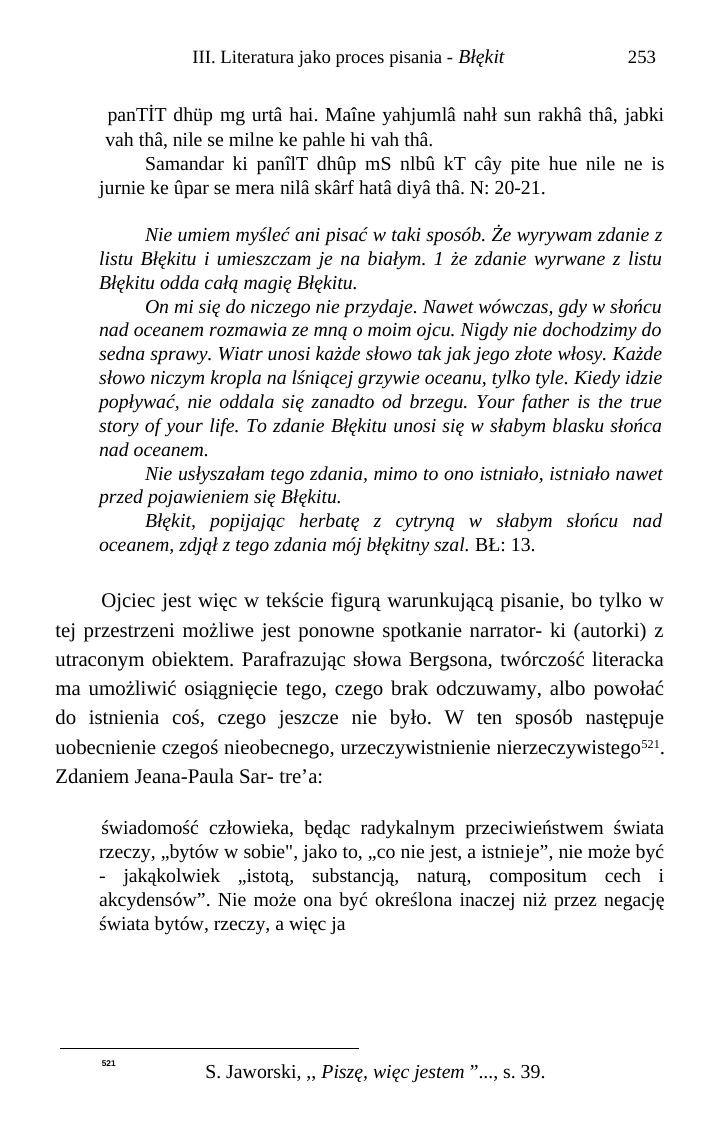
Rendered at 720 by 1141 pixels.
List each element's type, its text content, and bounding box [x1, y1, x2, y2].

text On mi się do niczego nie przydaje. Nawet wówczas, gdy w słońcu nad oceanem rozmawia ze mną o moim ojcu. Nigdy nie dochodzimy do sedna sprawy. Wiatr unosi każde słowo tak jak jego złote włosy. Każde słowo niczym kropla na lśniącej grzywie oceanu, tylko tyle. Kiedy idzie popływać, nie oddala się zanadto od brzegu. Your father is the true story of your life. To zdanie Błękitu unosi się w słabym blasku słońca nad oceanem. [99, 294, 664, 461]
text panTİT dhüp mg urtâ hai. Maîne yahjumlâ nahł sun rakhâ thâ, jabki vah thâ, nile se milne ke pahle hi vah thâ. [105, 103, 664, 150]
text Nie umiem myśleć ani pisać w taki sposób. Że wyrywam zdanie z listu Błękitu i umieszczam je na białym. 1 że zdanie wyrwane z listu Błękitu odda całą magię Błękitu. [99, 223, 664, 293]
text 521 [102, 1058, 124, 1068]
text S. Jaworski, ,, Piszę, więc jestem ”..., s. 39. [130, 1060, 546, 1083]
text Samandar ki panîlT dhûp mS nlbû kT cây pite hue nile ne is jurnie ke ûpar se mera nilâ skârf hatâ diyâ thâ. N: 20-21. [99, 152, 664, 199]
text świadomość człowieka, będąc radykalnym przeciwieństwem świata rzeczy, „bytów w sobie", jako to, „co nie jest, a istnie­je”, nie może być - jakąkolwiek „istotą, substancją, naturą, compositum cech i akcydensów”. Nie może ona być określo­na inaczej niż przez negację świata bytów, rzeczy, a więc ja­ [99, 816, 664, 934]
text Ojciec jest więc w tekście figurą warunkującą pisanie, bo tylko w tej przestrzeni możliwe jest ponowne spotkanie narrator- ki (autorki) z utraconym obiektem. Parafrazując słowa Bergsona, twórczość literacka ma umożliwić osiągnięcie tego, czego brak odczuwamy, albo powołać do istnienia coś, czego jeszcze nie było. W ten sposób następuje uobecnienie czegoś nieobecnego, urzeczywistnienie nierzeczywistego521. Zdaniem Jeana-Paula Sar- tre’a: [55, 588, 664, 788]
text Nie usłyszałam tego zdania, mimo to ono istniało, ist­niało nawet przed pojawieniem się Błękitu. [99, 462, 664, 508]
text 253 [628, 46, 662, 67]
text Błękit, popijając herbatę z cytryną w słabym słońcu nad oceanem, zdjął z tego zdania mój błękitny szal. BŁ: 13. [99, 509, 664, 556]
text III. Literatura jako proces pisania - Błękit [192, 45, 527, 68]
